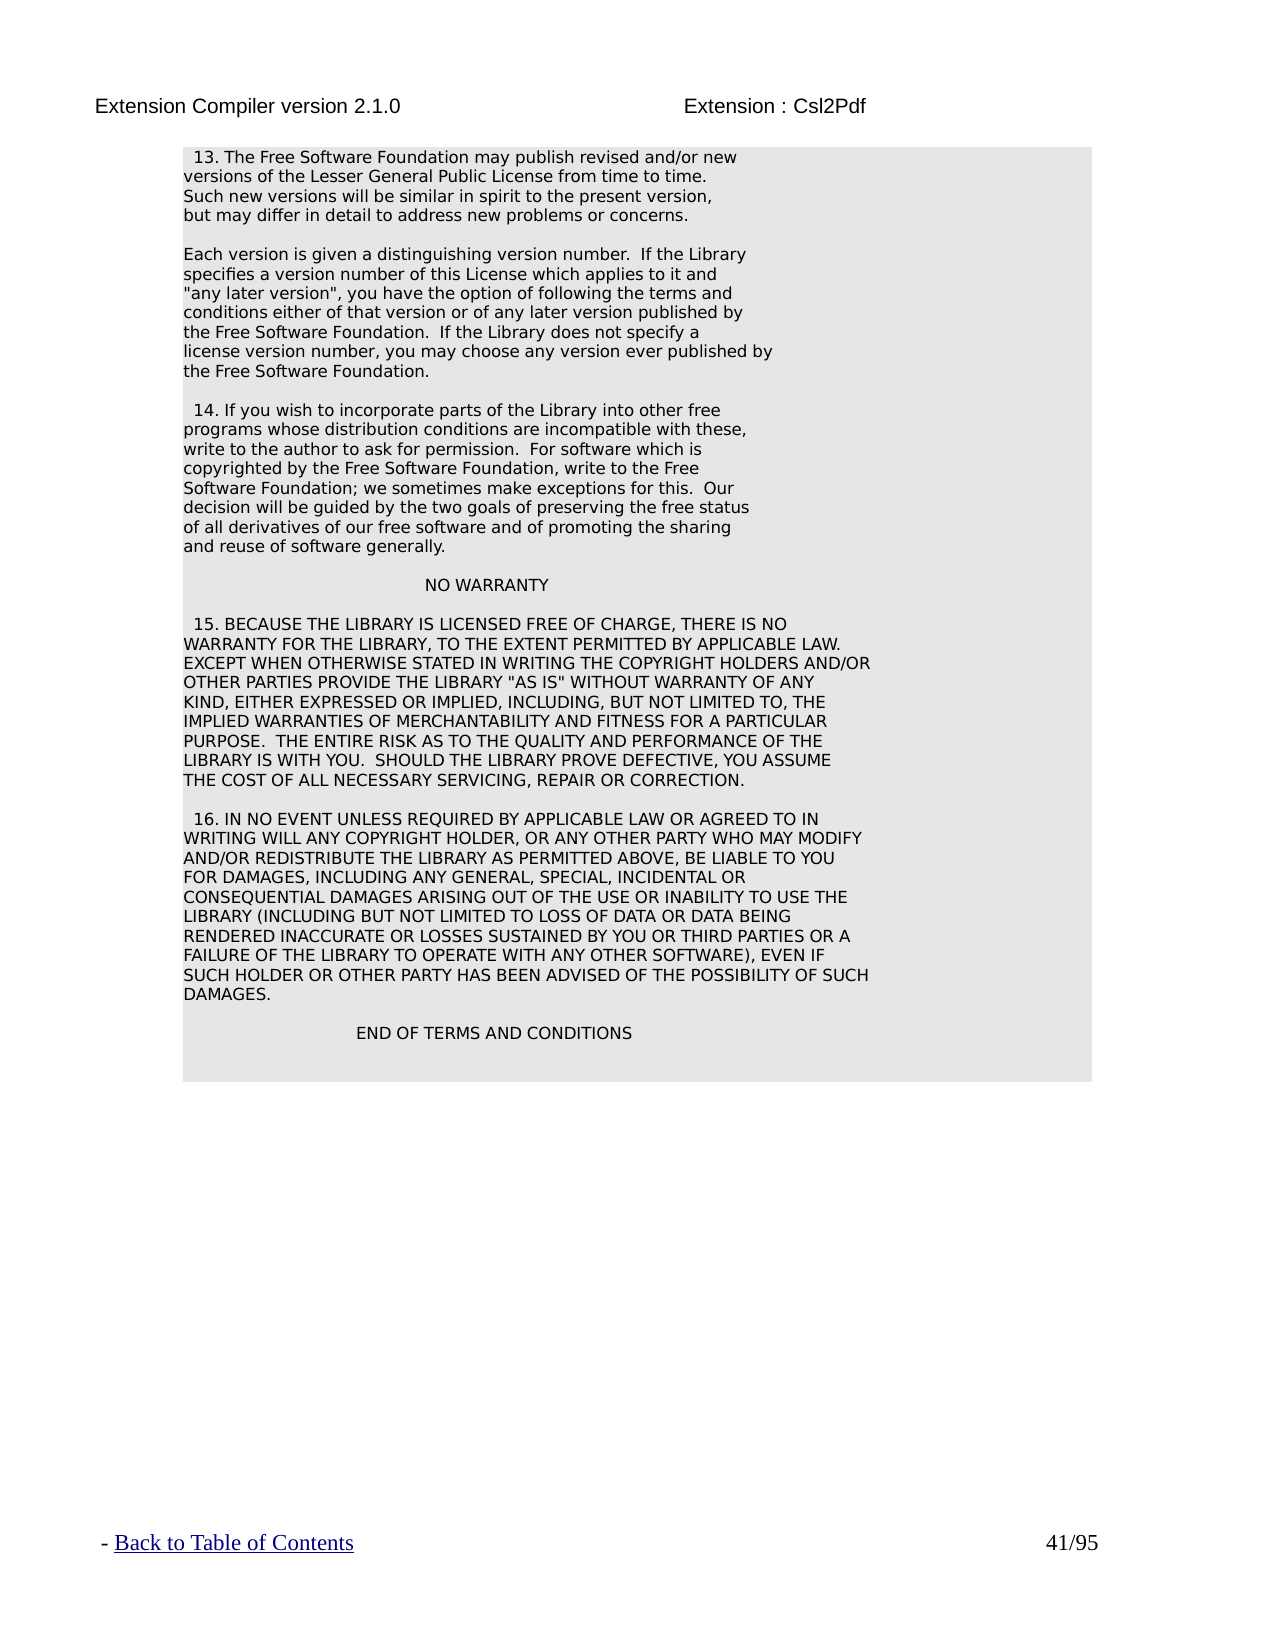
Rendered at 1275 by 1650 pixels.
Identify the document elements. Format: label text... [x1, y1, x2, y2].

text 14. If you wish to incorporate parts of the Library into other free [183, 401, 1092, 420]
text the Free Software Foundation. If the Library does not specify a [183, 323, 1092, 342]
text NO WARRANTY [183, 576, 1092, 596]
text OTHER PARTIES PROVIDE THE LIBRARY "AS IS" WITHOUT WARRANTY OF ANY [183, 673, 1092, 693]
text FOR DAMAGES, INCLUDING ANY GENERAL, SPECIAL, INCIDENTAL OR [183, 868, 1092, 888]
text THE COST OF ALL NECESSARY SERVICING, REPAIR OR CORRECTION. [183, 771, 1092, 790]
text KIND, EITHER EXPRESSED OR IMPLIED, INCLUDING, BUT NOT LIMITED TO, THE [183, 693, 1092, 712]
text Each version is given a distinguishing version number. If the Library [183, 245, 1092, 264]
text EXCEPT WHEN OTHERWISE STATED IN WRITING THE COPYRIGHT HOLDERS AND/OR [183, 654, 1092, 673]
text FAILURE OF THE LIBRARY TO OPERATE WITH ANY OTHER SOFTWARE), EVEN IF [183, 946, 1092, 966]
text 16. IN NO EVENT UNLESS REQUIRED BY APPLICABLE LAW OR AGREED TO IN [183, 810, 1092, 829]
text of all derivatives of our free software and of promoting the sharing [183, 518, 1092, 537]
text SUCH HOLDER OR OTHER PARTY HAS BEEN ADVISED OF THE POSSIBILITY OF SUCH [183, 966, 1092, 985]
text AND/OR REDISTRIBUTE THE LIBRARY AS PERMITTED ABOVE, BE LIABLE TO YOU [183, 849, 1092, 868]
text IMPLIED WARRANTIES OF MERCHANTABILITY AND FITNESS FOR A PARTICULAR [183, 712, 1092, 732]
text versions of the Lesser General Public License from time to time. [183, 167, 1092, 186]
text Software Foundation; we sometimes make exceptions for this. Our [183, 479, 1092, 498]
text and reuse of software generally. [183, 537, 1092, 557]
text PURPOSE. THE ENTIRE RISK AS TO THE QUALITY AND PERFORMANCE OF THE [183, 732, 1092, 751]
text CONSEQUENTIAL DAMAGES ARISING OUT OF THE USE OR INABILITY TO USE THE [183, 888, 1092, 907]
text copyrighted by the Free Software Foundation, write to the Free [183, 459, 1092, 479]
text 13. The Free Software Foundation may publish revised and/or new [183, 147, 1092, 167]
text LIBRARY (INCLUDING BUT NOT LIMITED TO LOSS OF DATA OR DATA BEING [183, 907, 1092, 927]
text WRITING WILL ANY COPYRIGHT HOLDER, OR ANY OTHER PARTY WHO MAY MODIFY [183, 829, 1092, 849]
text RENDERED INACCURATE OR LOSSES SUSTAINED BY YOU OR THIRD PARTIES OR A [183, 927, 1092, 946]
text 15. BECAUSE THE LIBRARY IS LICENSED FREE OF CHARGE, THERE IS NO [183, 615, 1092, 634]
text decision will be guided by the two goals of preserving the free status [183, 498, 1092, 518]
text but may differ in detail to address new problems or concerns. [183, 206, 1092, 225]
text "any later version", you have the option of following the terms and [183, 284, 1092, 303]
text license version number, you may choose any version ever published by [183, 342, 1092, 362]
text conditions either of that version or of any later version published by [183, 303, 1092, 323]
text WARRANTY FOR THE LIBRARY, TO THE EXTENT PERMITTED BY APPLICABLE LAW. [183, 634, 1092, 654]
text programs whose distribution conditions are incompatible with these, [183, 420, 1092, 440]
text the Free Software Foundation. [183, 362, 1092, 381]
text LIBRARY IS WITH YOU. SHOULD THE LIBRARY PROVE DEFECTIVE, YOU ASSUME [183, 751, 1092, 771]
text write to the author to ask for permission. For software which is [183, 440, 1092, 459]
text specifies a version number of this License which applies to it and [183, 264, 1092, 284]
text Such new versions will be similar in spirit to the present version, [183, 186, 1092, 206]
text END OF TERMS AND CONDITIONS [183, 1024, 1092, 1043]
text DAMAGES. [183, 985, 1092, 1004]
